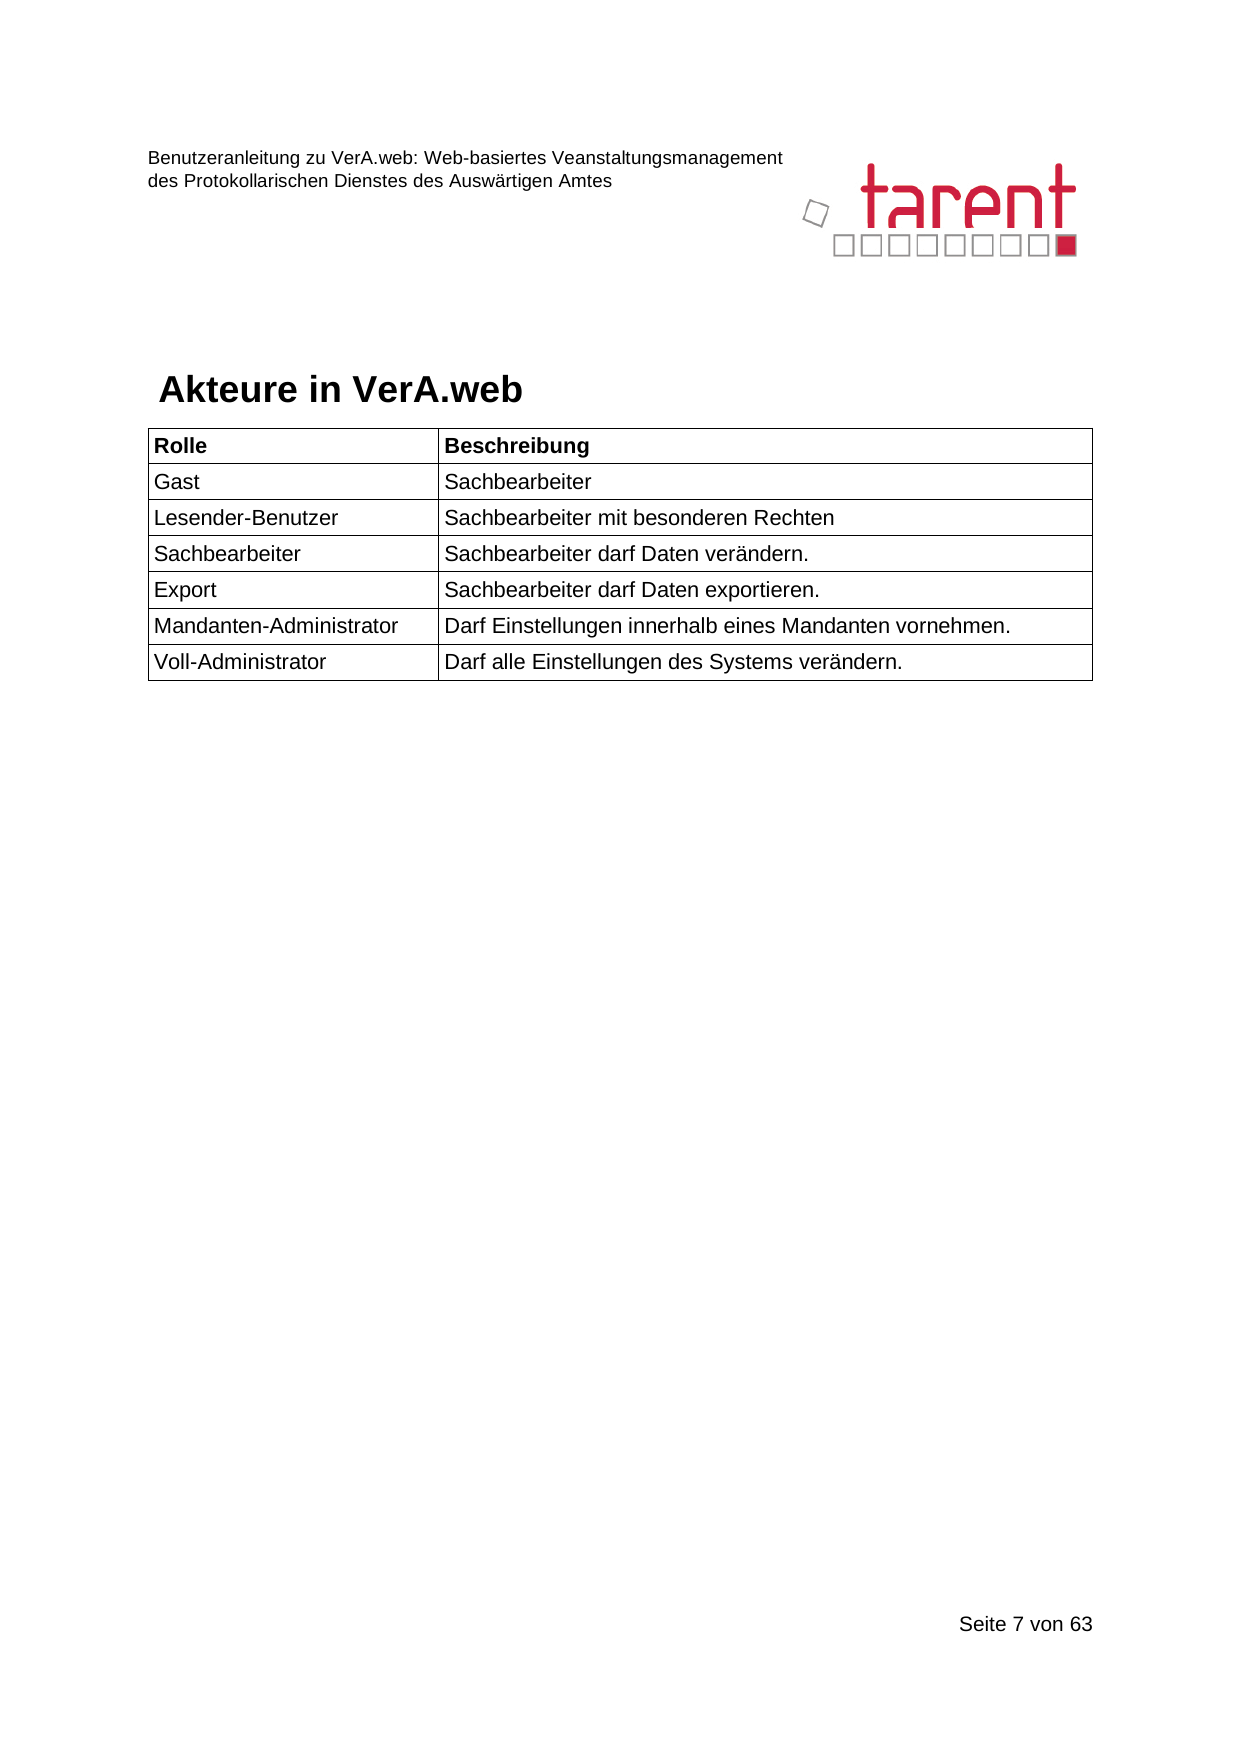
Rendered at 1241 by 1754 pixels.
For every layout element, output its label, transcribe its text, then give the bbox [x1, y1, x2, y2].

table_cell Sachbearbeiter mit besonderen Rechten [439, 500, 1092, 535]
table_cell Export [149, 572, 438, 608]
table_cell Voll-Administrator [149, 645, 438, 680]
table_cell Gast [149, 464, 438, 499]
table_header Beschreibung [439, 429, 1092, 463]
table_cell Sachbearbeiter darf Daten verändern. [439, 536, 1092, 571]
table_cell Darf Einstellungen innerhalb eines Mandanten vornehmen. [439, 609, 1092, 644]
table_cell Sachbearbeiter [439, 464, 1092, 499]
table_cell Darf alle Einstellungen des Systems verändern. [439, 645, 1092, 680]
table_header Rolle [149, 429, 438, 463]
picture [790, 151, 1091, 268]
table_cell Sachbearbeiter darf Daten exportieren. [439, 572, 1092, 608]
table_cell Mandanten-Administrator [149, 609, 438, 644]
table_cell Sachbearbeiter [149, 536, 438, 571]
table_cell Lesender-Benutzer [149, 500, 438, 535]
subtitle Akteure in VerA.web [148, 369, 1092, 411]
